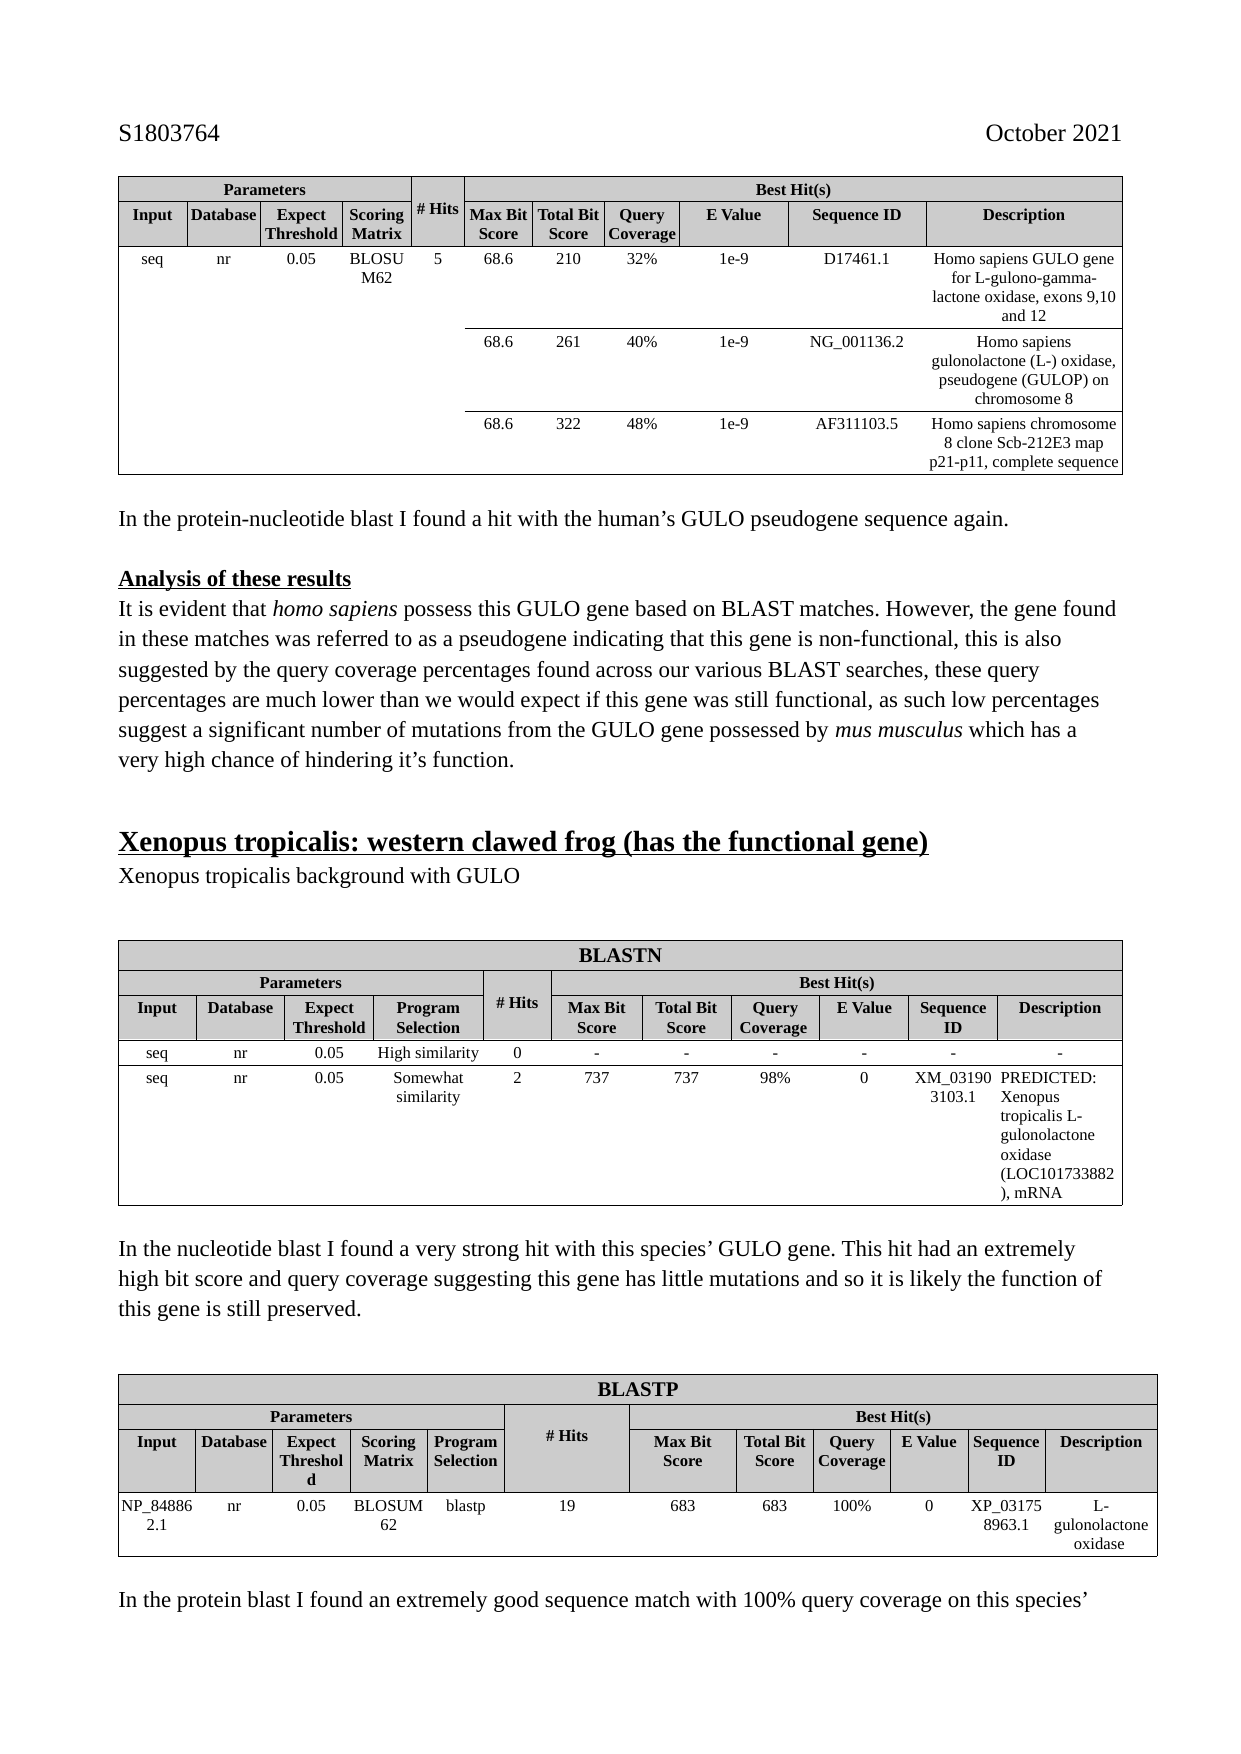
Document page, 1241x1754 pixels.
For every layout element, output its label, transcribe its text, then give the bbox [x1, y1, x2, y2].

table_cell 1e-9 [679, 247, 788, 328]
table_cell Parameters [119, 177, 411, 201]
table_cell # Hits [484, 971, 551, 1039]
table_cell Best Hit(s) [465, 177, 1122, 201]
table_cell XM_031903103.1 [909, 1066, 997, 1205]
table_cell nr [195, 1493, 272, 1556]
table_cell Homo sapiens chromosome 8 clone Scb-212E3 map p21-p11, complete sequence [926, 412, 1122, 474]
table_cell Description [1046, 1430, 1157, 1492]
table_header BLASTN [119, 941, 1122, 970]
table_cell Database [196, 1430, 272, 1492]
table_cell 68.6 [465, 329, 532, 411]
table_cell BLOSUM62 [342, 247, 411, 474]
table_cell Total Bit Score [737, 1430, 813, 1492]
table_cell Database [188, 202, 260, 246]
table_cell Expect Threshold [261, 202, 342, 246]
table_cell Description [927, 202, 1122, 246]
table_cell 68.6 [465, 247, 532, 328]
table_cell Input [119, 1430, 195, 1492]
table_header BLASTP [119, 1375, 1157, 1404]
table_cell 68.6 [465, 412, 532, 474]
table_cell - [820, 1041, 908, 1065]
table_cell Sequence ID [909, 996, 997, 1039]
table_cell nr [196, 1041, 284, 1065]
table_cell D17461.1 [788, 247, 926, 328]
table_cell Homo sapiens GULO gene for L-gulono-gamma-lactone oxidase, exons 9,10 and 12 [926, 247, 1122, 328]
table_cell Total Bit Score [533, 202, 604, 246]
table_cell 0.05 [285, 1041, 373, 1065]
table_cell L-gulonolactone oxidase [1045, 1493, 1157, 1556]
table_cell BLOSUM62 [350, 1493, 427, 1556]
table_cell 0.05 [273, 1493, 350, 1556]
table_cell Best Hit(s) [552, 971, 1122, 995]
table_cell 0 [483, 1041, 551, 1065]
table_cell NG_001136.2 [788, 329, 926, 411]
table_cell Expect Threshold [285, 996, 373, 1039]
table_cell Best Hit(s) [630, 1405, 1157, 1429]
table_cell 100% [813, 1493, 890, 1556]
table_cell E Value [680, 202, 788, 246]
text In the protein-nucleotide blast I found a hit with the human’s GULO pseudogene sequence again. Analysis of these results It is evident that homo sapiens possess this GULO gene based on BLAST matches. However, the gene found in these matches was referred to as a pseudogene indicating that this gene is non-functional, this is also suggested by the query coverage percentages found across our various BLAST searches, these query percentages are much lower than we would expect if this gene was still functional, as such low percentages suggest a significant number of mutations from the GULO gene possessed by mus musculus which has a very high chance of hindering it’s function. [118, 475, 1122, 806]
table_cell 2 [483, 1066, 551, 1205]
table_cell Input [119, 202, 187, 246]
table_cell Max Bit Score [552, 996, 642, 1039]
table_cell Program Selection [374, 996, 483, 1039]
table_cell 19 [504, 1493, 629, 1556]
table_cell 261 [532, 329, 604, 411]
table_cell - [551, 1041, 642, 1065]
table_cell - [909, 1041, 997, 1065]
table_cell Expect Threshold [273, 1430, 350, 1492]
table_cell 210 [532, 247, 604, 328]
table_cell Homo sapiens gulonolactone (L-) oxidase, pseudogene (GULOP) on chromosome 8 [926, 329, 1122, 411]
table_cell 0.05 [260, 247, 342, 474]
table_cell PREDICTED: Xenopus tropicalis L-gulonolactone oxidase (LOC101733882), mRNA [998, 1066, 1122, 1205]
table_cell blastp [427, 1493, 504, 1556]
table_cell 737 [642, 1066, 731, 1205]
table_cell nr [196, 1066, 284, 1205]
table_cell Total Bit Score [643, 996, 731, 1039]
table_cell Max Bit Score [630, 1430, 736, 1492]
table_cell nr [187, 247, 260, 474]
table_cell Database [197, 996, 284, 1039]
table_cell AF311103.5 [788, 412, 926, 474]
table_cell XP_031758963.1 [968, 1493, 1045, 1556]
table_cell Parameters [119, 971, 483, 995]
table_cell 322 [532, 412, 604, 474]
table_cell Sequence ID [969, 1430, 1045, 1492]
table_cell Query Coverage [814, 1430, 890, 1492]
table_cell Scoring Matrix [343, 202, 411, 246]
text In the protein blast I found an extremely good sequence match with 100% query coverage on this species’ [118, 1557, 1122, 1612]
table_cell - [642, 1041, 731, 1065]
table_cell Sequence ID [789, 202, 926, 246]
table_cell Description [998, 996, 1122, 1039]
table_cell seq [119, 1041, 196, 1065]
table_cell 737 [551, 1066, 642, 1205]
table_cell 683 [629, 1493, 736, 1556]
table_cell High similarity [374, 1041, 483, 1065]
table_cell Somewhat similarity [374, 1066, 483, 1205]
table_cell E Value [820, 996, 908, 1039]
table_cell 32% [604, 247, 679, 328]
table_cell 40% [604, 329, 679, 411]
table_cell 1e-9 [679, 412, 788, 474]
table_cell Max Bit Score [465, 202, 532, 246]
table_cell Query Coverage [732, 996, 819, 1039]
table_cell NP_848862.1 [119, 1493, 195, 1556]
table_cell Query Coverage [605, 202, 679, 246]
table_cell 48% [604, 412, 679, 474]
table_cell E Value [891, 1430, 968, 1492]
table_cell 0 [820, 1066, 908, 1205]
table_cell seq [119, 247, 187, 474]
table_cell Parameters [119, 1405, 504, 1429]
table_cell # Hits [505, 1405, 629, 1492]
table_cell Input [119, 996, 196, 1039]
text Xenopus tropicalis: western clawed frog (has the functional gene) Xenopus tropicalis background with GULO [118, 824, 1122, 921]
table_cell 0.05 [285, 1066, 373, 1205]
table_cell seq [119, 1066, 196, 1205]
table_cell 5 [411, 247, 464, 474]
table_cell # Hits [412, 177, 464, 246]
table_cell Program Selection [428, 1430, 504, 1492]
table_cell 0 [890, 1493, 968, 1556]
table_cell 1e-9 [679, 329, 788, 411]
table_cell - [731, 1041, 819, 1065]
table_cell - [998, 1041, 1122, 1065]
text In the nucleotide blast I found a very strong hit with this species’ GULO gene. This hit had an extremely high bit score and query coverage suggesting this gene has little mutations and so it is likely the function of this gene is still preserved. [118, 1206, 1122, 1355]
table_cell 98% [731, 1066, 819, 1205]
table_cell Scoring Matrix [351, 1430, 427, 1492]
table_cell 683 [736, 1493, 813, 1556]
